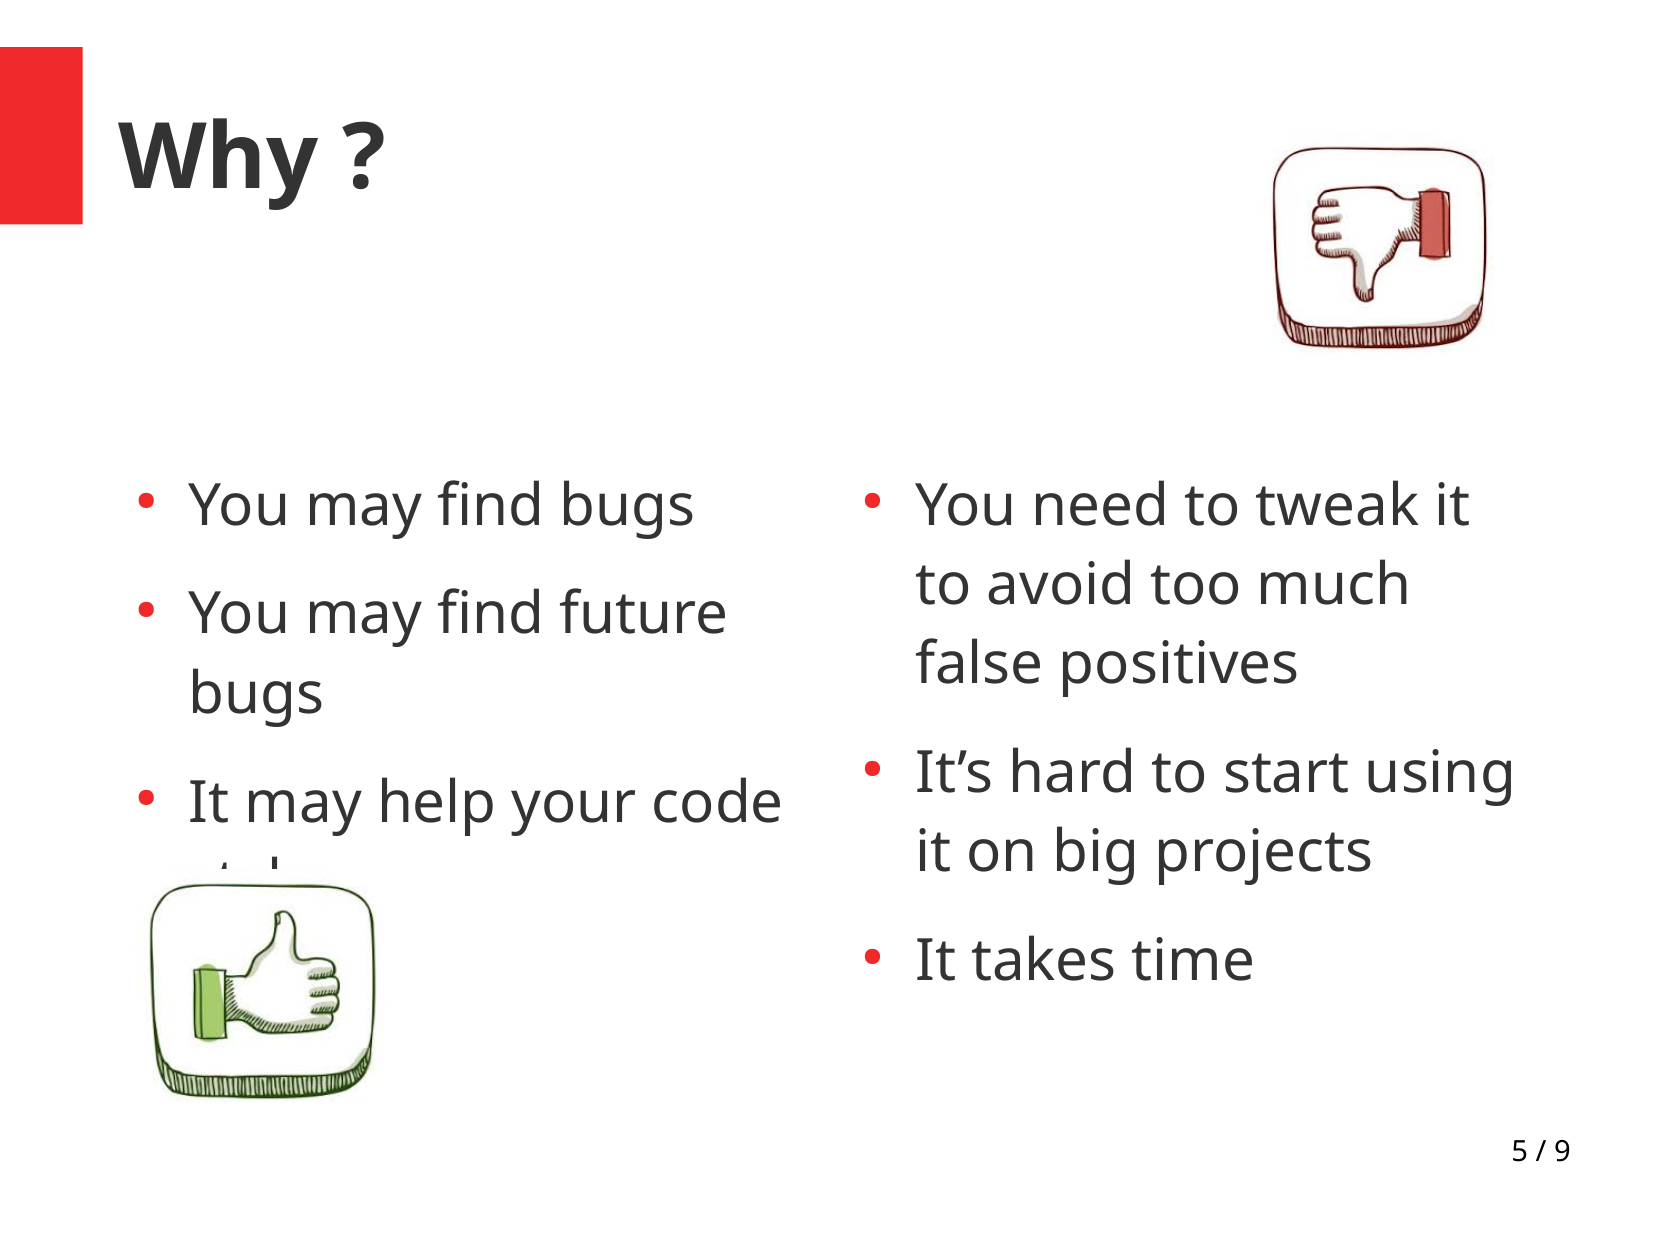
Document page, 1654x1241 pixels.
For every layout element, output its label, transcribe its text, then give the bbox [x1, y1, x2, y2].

picture [1256, 133, 1501, 363]
list You may find bugs You may find future bugs It may help your code style [118, 354, 810, 1074]
picture [135, 869, 391, 1114]
list You need to tweak it to avoid too much false positives It’s hard to start using it on big projects It takes time [844, 354, 1536, 1074]
title Why ? [118, 49, 1571, 257]
